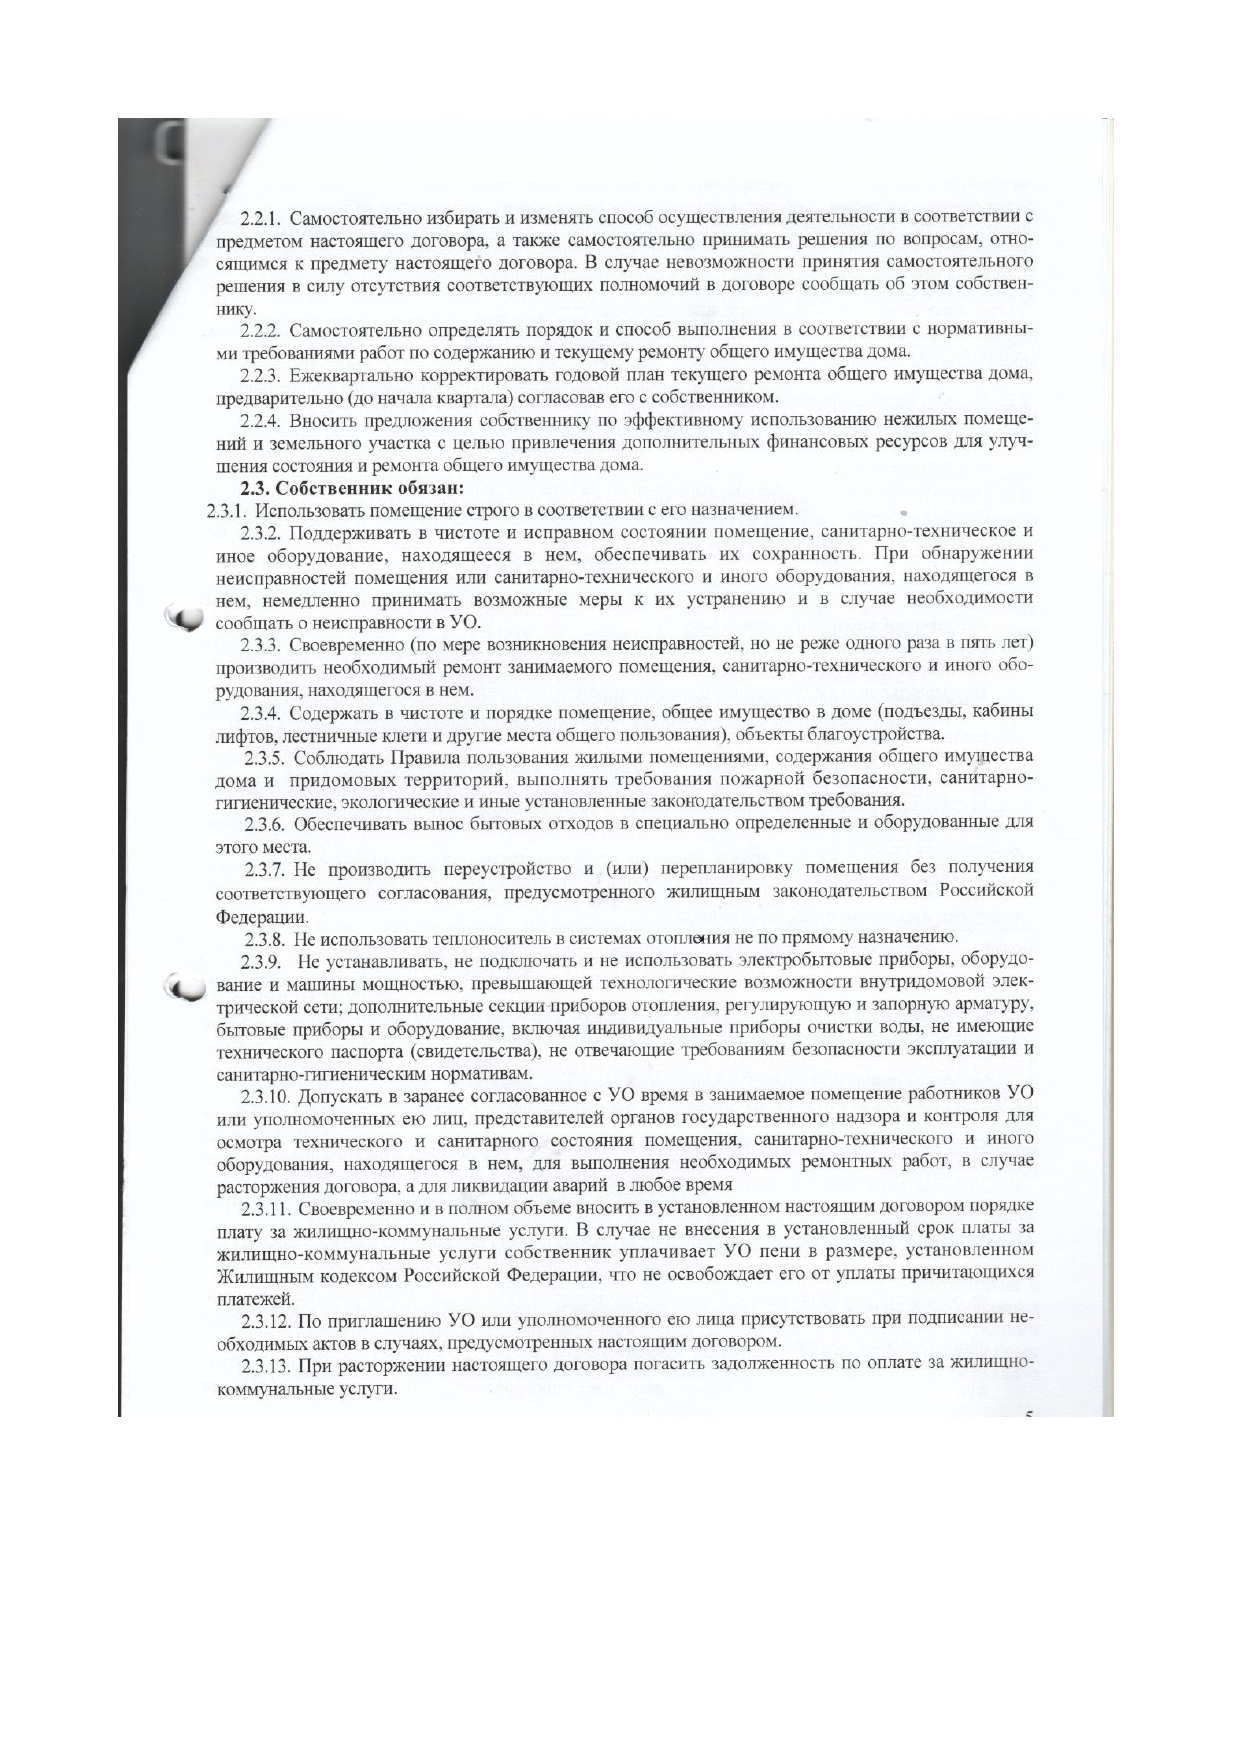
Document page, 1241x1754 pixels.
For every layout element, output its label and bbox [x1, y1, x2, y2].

picture [118, 118, 1123, 1417]
